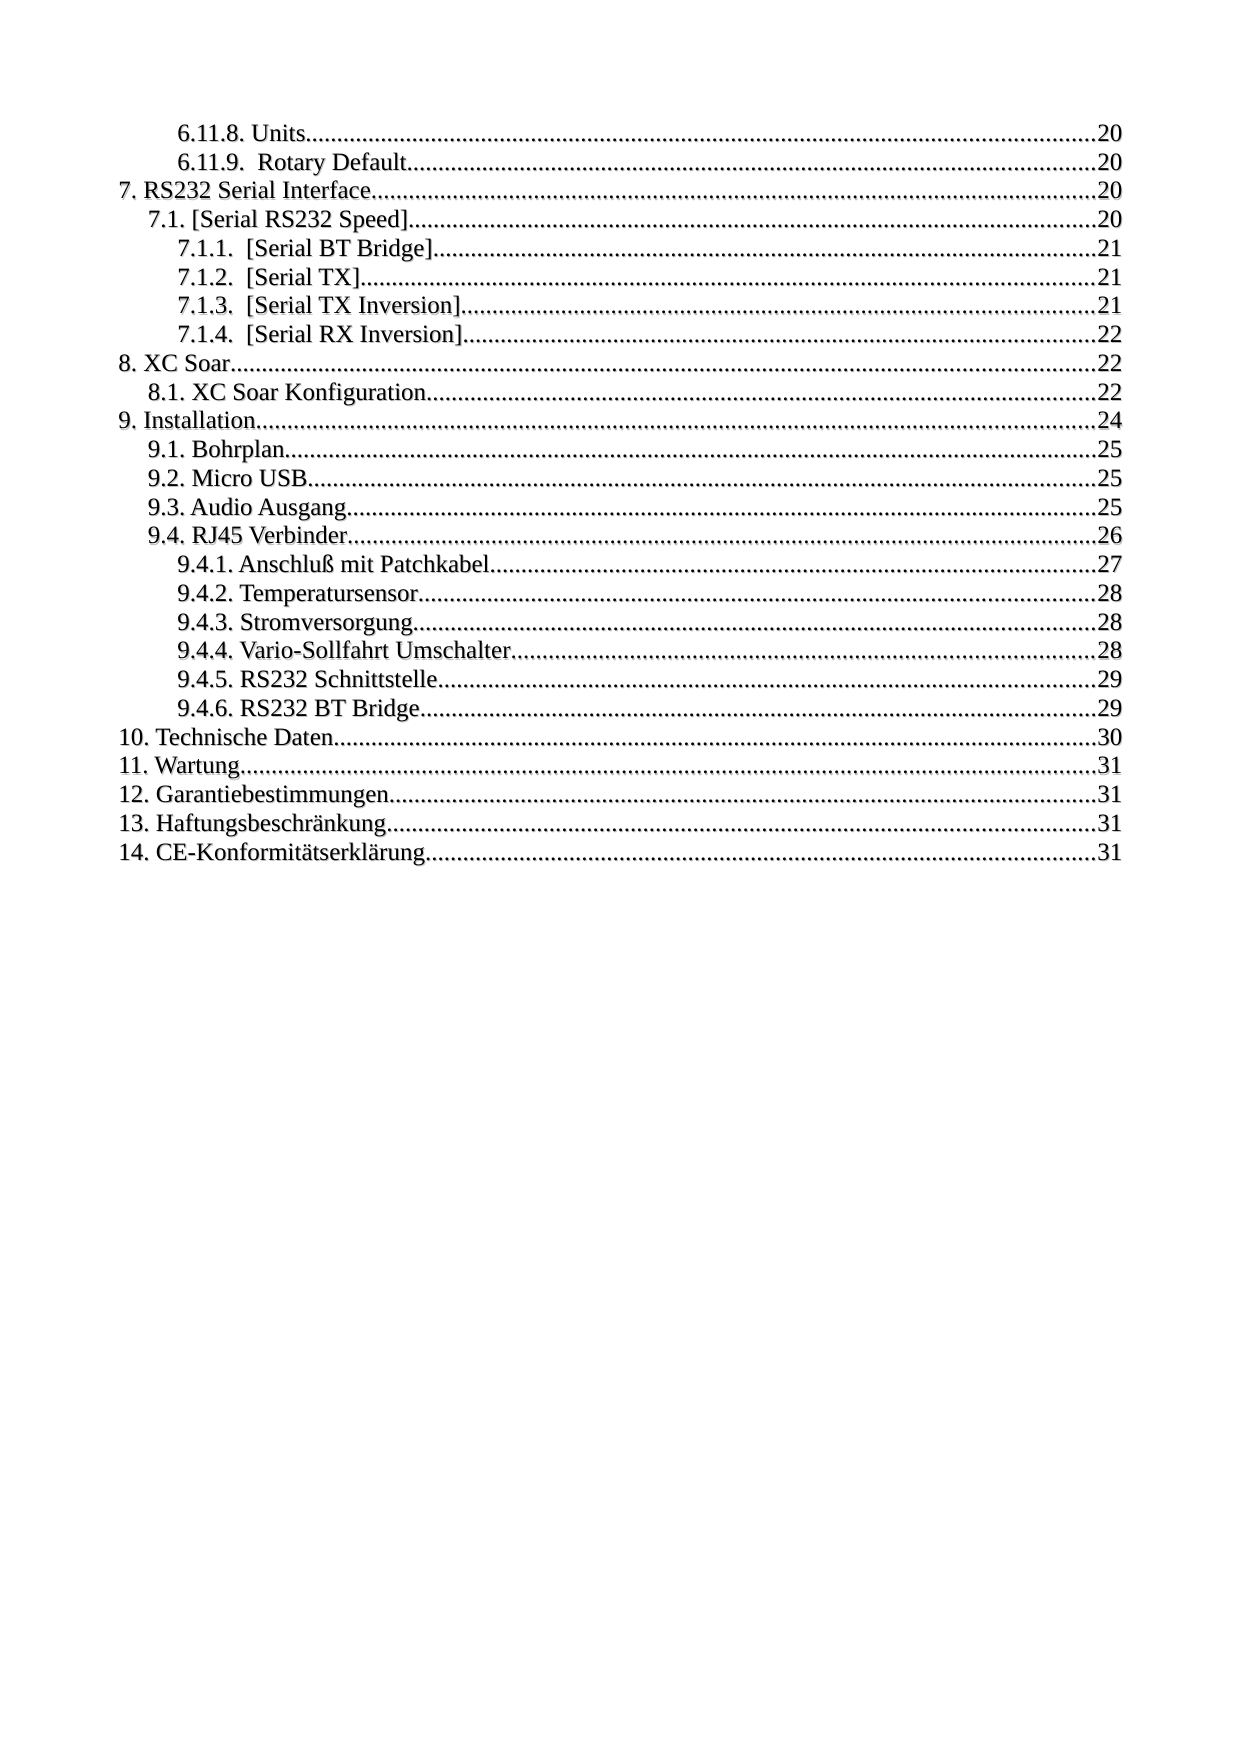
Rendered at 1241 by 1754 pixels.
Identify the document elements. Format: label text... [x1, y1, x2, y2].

text 7.1. [Serial RS232 Speed] 20 [148, 204, 1122, 233]
text 7.1.3. [Serial TX Inversion] 21 [177, 291, 1122, 319]
text 9.4.1. Anschluß mit Patchkabel 27 [177, 549, 1122, 578]
text 9.3. Audio Ausgang 25 [148, 492, 1122, 521]
text 7.1.1. [Serial BT Bridge] 21 [177, 233, 1122, 262]
text 7.1.2. [Serial TX] 21 [177, 262, 1122, 291]
text 14. CE-Konformitätserklärung 31 [118, 837, 1122, 866]
text 9.2. Micro USB 25 [148, 463, 1122, 492]
text 8.1. XC Soar Konfiguration 22 [148, 377, 1122, 406]
text 8. XC Soar 22 [118, 348, 1122, 377]
text 12. Garantiebestimmungen 31 [118, 779, 1122, 808]
text 9.4.4. Vario-Sollfahrt Umschalter 28 [177, 636, 1122, 664]
text 13. Haftungsbeschränkung 31 [118, 808, 1122, 837]
text 9.1. Bohrplan 25 [148, 434, 1122, 463]
text 10. Technische Daten 30 [118, 722, 1122, 751]
text 9. Installation 24 [118, 406, 1122, 434]
text 11. Wartung 31 [118, 751, 1122, 779]
text 7.1.4. [Serial RX Inversion] 22 [177, 319, 1122, 348]
text 9.4.3. Stromversorgung 28 [177, 607, 1122, 636]
text 9.4.2. Temperatursensor 28 [177, 578, 1122, 607]
text 9.4.5. RS232 Schnittstelle 29 [177, 664, 1122, 693]
text 7. RS232 Serial Interface 20 [118, 176, 1122, 204]
text 9.4. RJ45 Verbinder 26 [148, 521, 1122, 549]
text 6.11.9. Rotary Default 20 [177, 147, 1122, 176]
text 9.4.6. RS232 BT Bridge 29 [177, 693, 1122, 722]
text 6.11.8. Units 20 [177, 118, 1122, 147]
